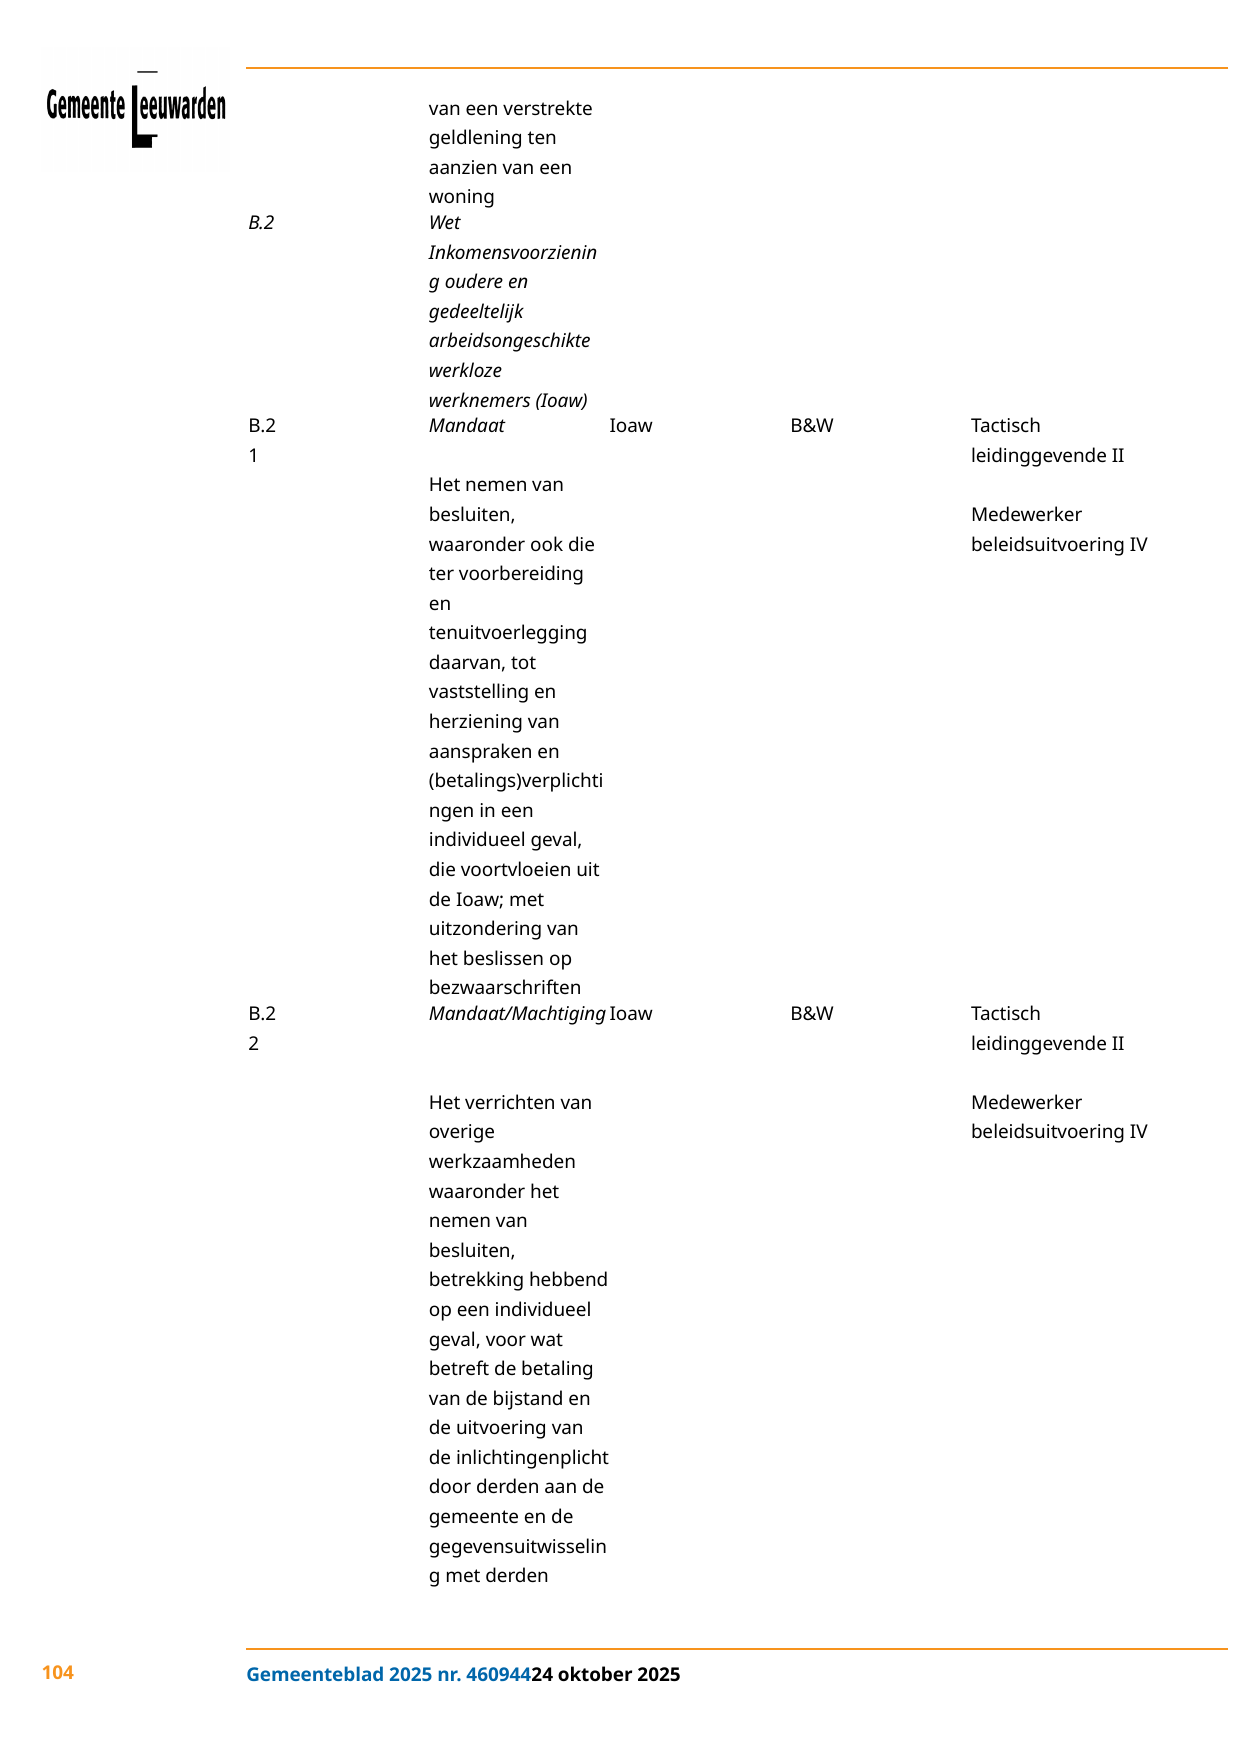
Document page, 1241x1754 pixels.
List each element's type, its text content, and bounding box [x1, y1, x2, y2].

table_cell Ioaw [609, 1000, 790, 1588]
table_cell B.2 1 [248, 413, 429, 1000]
table_cell Mandaat/Machtiging Het verrichten van overige werkzaamheden waaronder het nemen van besluiten, betrekking hebbend op een individueel geval, voor wat betreft de betaling van de bijstand en de uitvoering van de inlichtingenplicht door derden aan de gemeente en de gegevensuitwisseling met derden [429, 1000, 609, 1588]
table_cell [971, 95, 1152, 209]
picture [41, 47, 231, 172]
table_cell B&W [790, 1000, 971, 1588]
table_cell Tactisch leidinggevende II Medewerker beleidsuitvoering IV [971, 1000, 1152, 1588]
table_cell B.2 2 [248, 1000, 429, 1588]
table_cell [609, 209, 790, 412]
table_cell B.2 [248, 209, 429, 412]
table_cell [971, 209, 1152, 412]
table_cell [248, 95, 429, 209]
table_cell Ioaw [609, 413, 790, 1000]
table_cell Wet Inkomensvoorziening oudere en gedeeltelijk arbeidsongeschikte werkloze werknemers (Ioaw) [429, 209, 609, 412]
table_cell B&W [790, 413, 971, 1000]
table_cell van een verstrekte geldlening ten aanzien van een woning [429, 95, 609, 209]
table_cell Mandaat Het nemen van besluiten, waaronder ook die ter voorbereiding en tenuitvoerlegging daarvan, tot vaststelling en herziening van aanspraken en (betalings)verplichtingen in een individueel geval, die voortvloeien uit de Ioaw; met uitzondering van het beslissen op bezwaarschriften [429, 413, 609, 1000]
table_cell [790, 95, 971, 209]
table_cell [790, 209, 971, 412]
table_cell [609, 95, 790, 209]
table_cell Tactisch leidinggevende II Medewerker beleidsuitvoering IV [971, 413, 1152, 1000]
